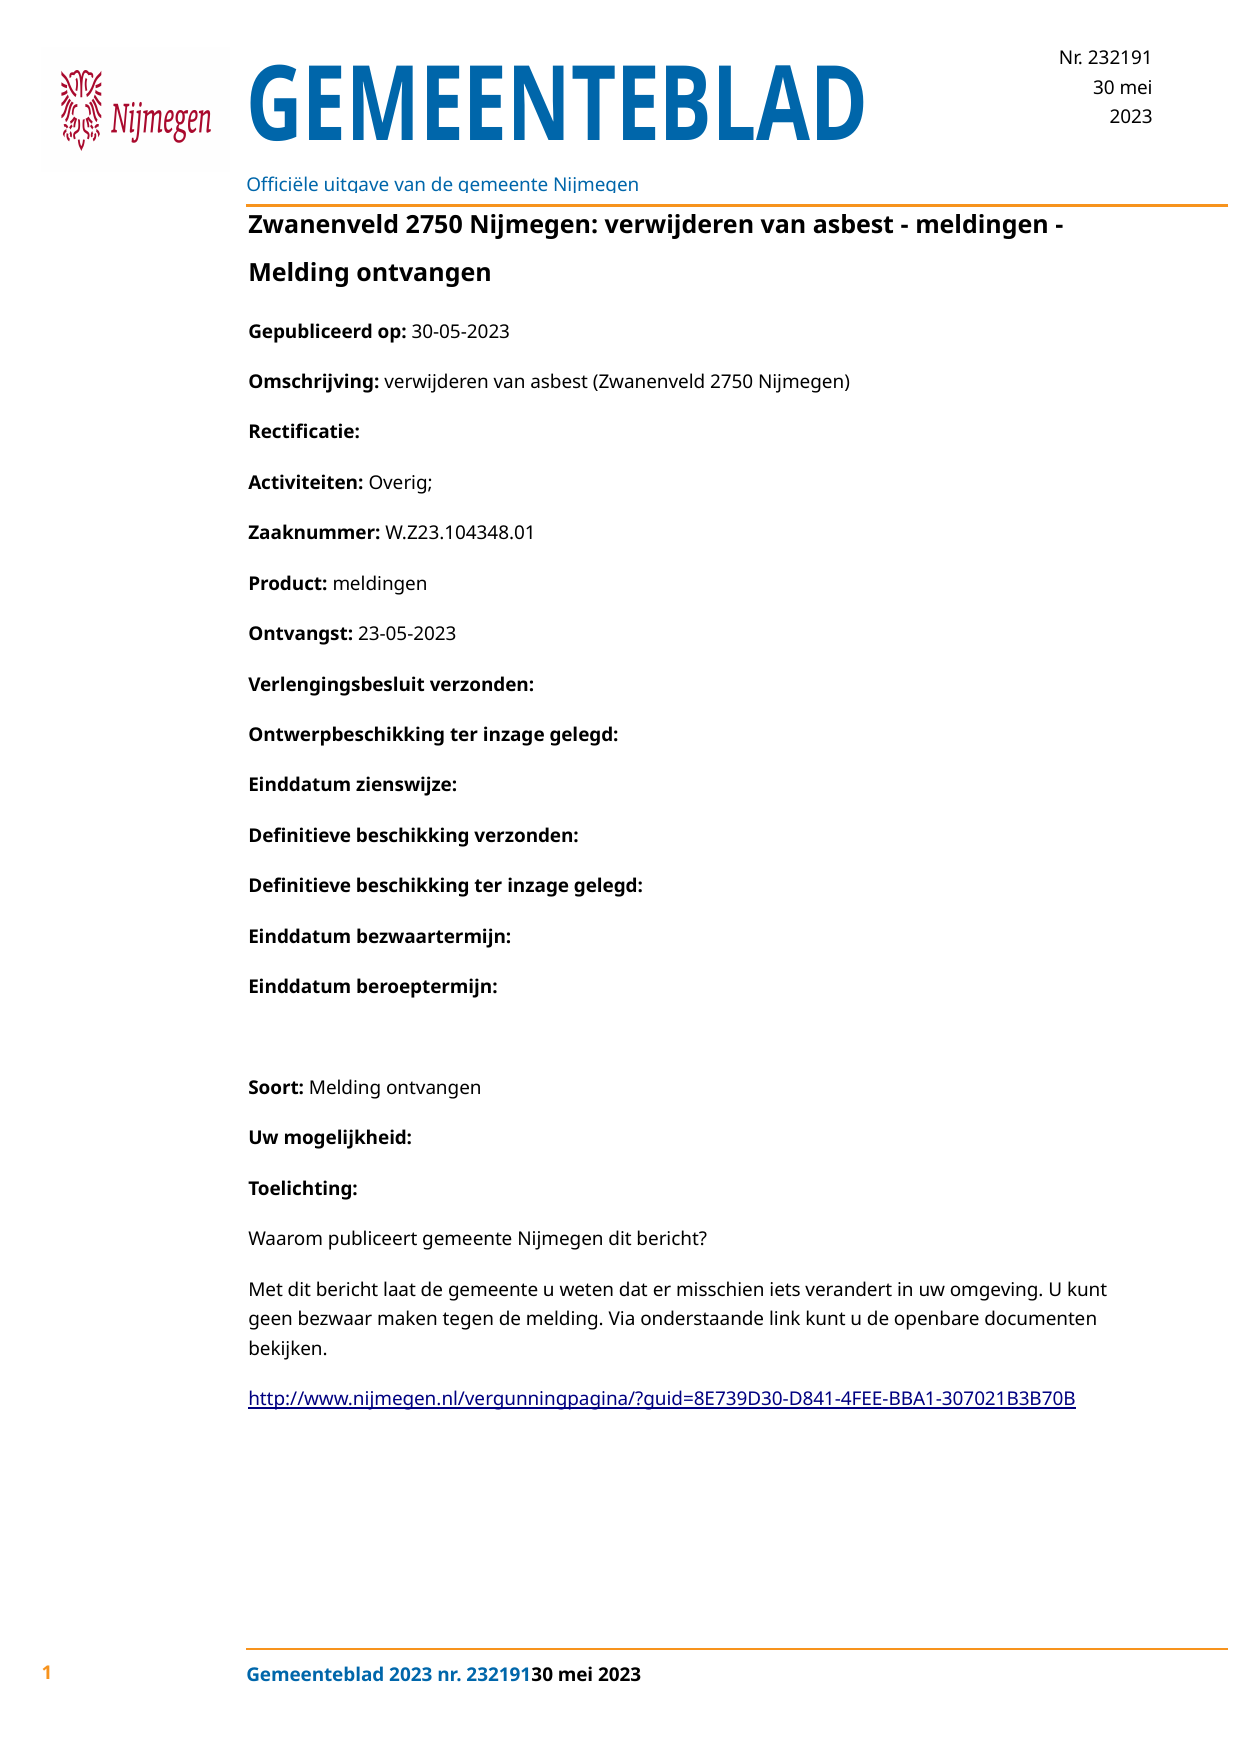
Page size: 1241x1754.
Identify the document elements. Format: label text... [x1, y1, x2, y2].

text Einddatum zienswijze: [248, 772, 1152, 797]
text Rectificatie: [248, 419, 1152, 444]
text Met dit bericht laat de gemeente u weten dat er misschien iets verandert in uw omgeving. U kunt geen bezwaar maken tegen de melding. Via onderstaande link kunt u de openbare documenten bekijken. [248, 1276, 1152, 1361]
text Zwanenveld 2750 Nijmegen: verwijderen van asbest - meldingen - Melding ontvangen [248, 207, 1152, 288]
text Einddatum beroeptermijn: [248, 973, 1152, 999]
text Ontvangst: 23-05-2023 [248, 620, 1152, 646]
text http://www.nijmegen.nl/vergunningpagina/?guid=8E739D30-D841-4FEE-BBA1-307021B3B70B [248, 1385, 1152, 1411]
picture [41, 47, 231, 172]
text Einddatum bezwaartermijn: [248, 923, 1152, 949]
text Omschrijving: verwijderen van asbest (Zwanenveld 2750 Nijmegen) [248, 368, 1152, 394]
text Uw mogelijkheid: [248, 1124, 1152, 1150]
text Activiteiten: Overig; [248, 469, 1152, 495]
text Toelichting: [248, 1175, 1152, 1201]
text Soort: Melding ontvangen [248, 1074, 1152, 1100]
text Ontwerpbeschikking ter inzage gelegd: [248, 721, 1152, 747]
text Zaaknummer: W.Z23.104348.01 [248, 519, 1152, 545]
text Definitieve beschikking verzonden: [248, 822, 1152, 848]
text Waarom publiceert gemeente Nijmegen dit bericht? [248, 1225, 1152, 1251]
text Verlengingsbesluit verzonden: [248, 671, 1152, 697]
text Definitieve beschikking ter inzage gelegd: [248, 872, 1152, 898]
text Product: meldingen [248, 570, 1152, 596]
text Gepubliceerd op: 30-05-2023 [248, 318, 1152, 344]
